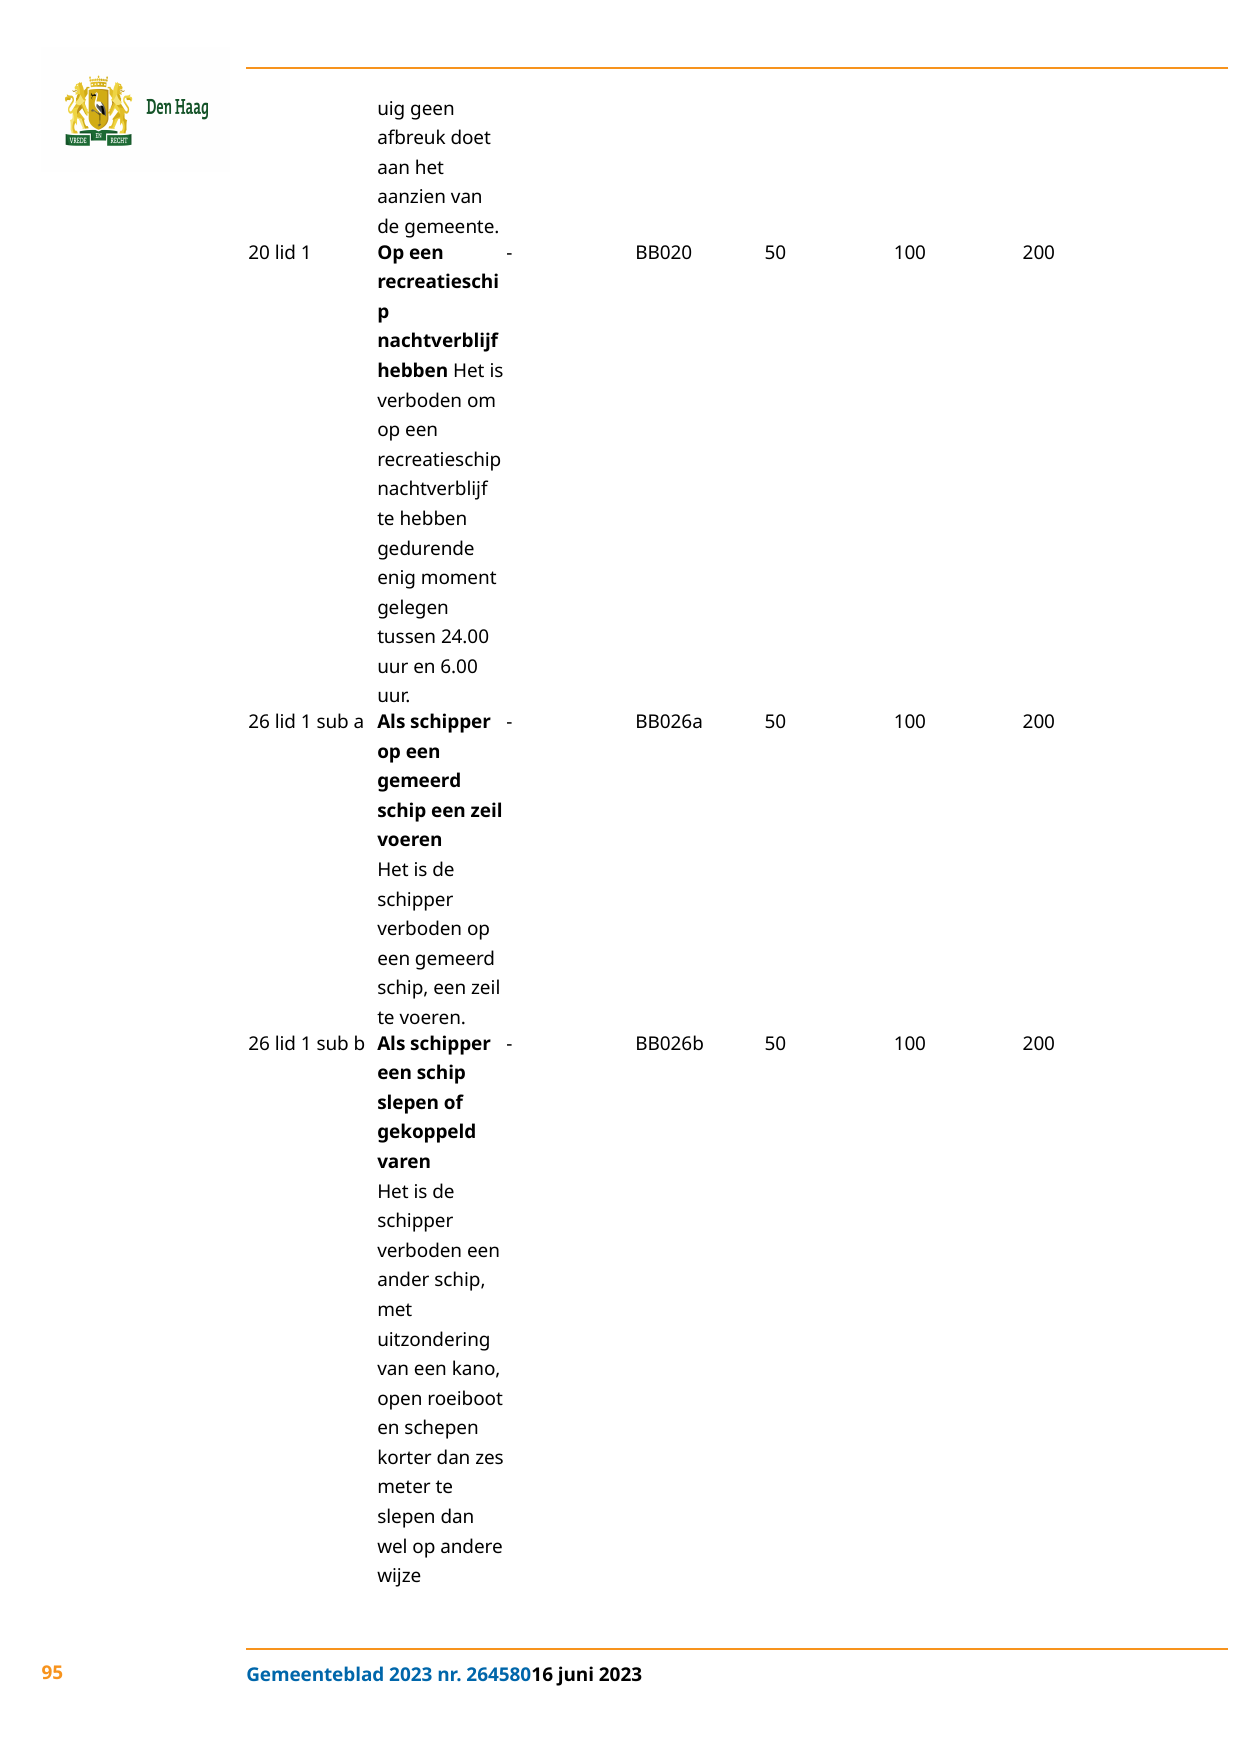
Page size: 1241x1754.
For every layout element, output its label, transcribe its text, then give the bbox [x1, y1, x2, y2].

table_cell [764, 95, 893, 239]
table_cell 200 [1023, 1030, 1152, 1588]
table_cell 50 [764, 239, 893, 708]
table_cell - [506, 1030, 635, 1588]
table_cell 200 [1023, 239, 1152, 708]
table_cell BB026a [635, 708, 764, 1030]
table_cell 100 [894, 708, 1022, 1030]
table_cell [635, 95, 764, 239]
table_cell [894, 95, 1022, 239]
table_cell 100 [894, 239, 1022, 708]
table_cell BB026b [635, 1030, 764, 1588]
table_cell 26 lid 1 sub a [248, 708, 377, 1030]
table_cell 26 lid 1 sub b [248, 1030, 377, 1588]
table_cell Op een recreatieschip nachtverblijf hebben Het is verboden om op een recreatieschip nachtverblijf te hebben gedurende enig moment gelegen tussen 24.00 uur en 6.00 uur. [377, 239, 506, 708]
table_cell 200 [1023, 708, 1152, 1030]
table_cell uig geen afbreuk doet aan het aanzien van de gemeente. [377, 95, 506, 239]
table_cell - [506, 95, 635, 239]
table_cell [248, 95, 377, 239]
table_cell Als schipper op een gemeerd schip een zeil voeren Het is de schipper verboden op een gemeerd schip, een zeil te voeren. [377, 708, 506, 1030]
table_cell BB020 [635, 239, 764, 708]
table_cell [1023, 95, 1152, 239]
table_cell 20 lid 1 [248, 239, 377, 708]
table_cell 50 [764, 708, 893, 1030]
table_cell 100 [894, 1030, 1022, 1588]
table_cell - [506, 239, 635, 708]
table_cell - [506, 708, 635, 1030]
picture [41, 47, 231, 172]
table_cell 50 [764, 1030, 893, 1588]
table_cell Als schipper een schip slepen of gekoppeld varen Het is de schipper verboden een ander schip, met uitzondering van een kano, open roeiboot en schepen korter dan zes meter te slepen dan wel op andere wijze [377, 1030, 506, 1588]
